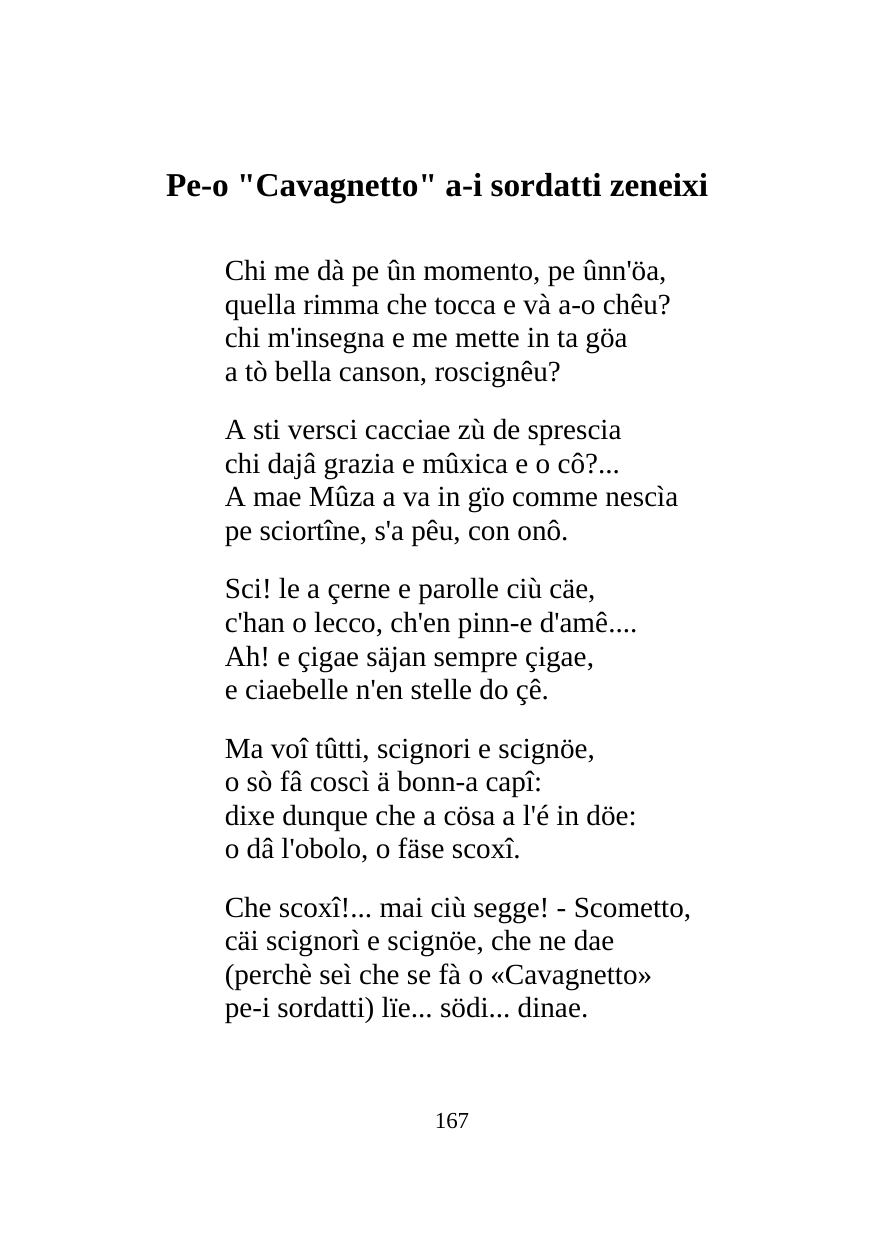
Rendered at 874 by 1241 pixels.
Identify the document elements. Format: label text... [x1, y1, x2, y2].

text Ma voî tûtti, scignori e scignöe, o sò fâ coscì ä bonn-a capî: dixe dunque che a cösa a l'é in döe: o dâ l'obolo, o fäse scoxî. [224, 731, 768, 865]
subtitle Pe-o "Cavagnetto" a-i sordatti zeneixi [106, 165, 768, 203]
text Sci! le a çerne e parolle ciù cäe, c'han o lecco, ch'en pinn-e d'amê.... Ah! e çigae säjan sempre çigae, e ciaebelle n'en stelle do çê. [224, 572, 768, 706]
text Che scoxî!... mai ciù segge! - Scometto, cäi scignorì e scignöe, che ne dae (perchè seì che se fà o «Cavagnetto» pe-i sordatti) lïe... södi... dinae. [224, 890, 768, 1024]
text Chi me dà pe ûn momento, pe ûnn'öa, quella rimma che tocca e và a-o chêu? chi m'insegna e me mette in ta göa a tò bella canson, roscignêu? [224, 253, 768, 387]
text A sti versci cacciae zù de sprescia chi dajâ grazia e mûxica e o cô?... A mae Mûza a va in gïo comme nescìa pe sciortîne, s'a pêu, con onô. [224, 412, 768, 547]
